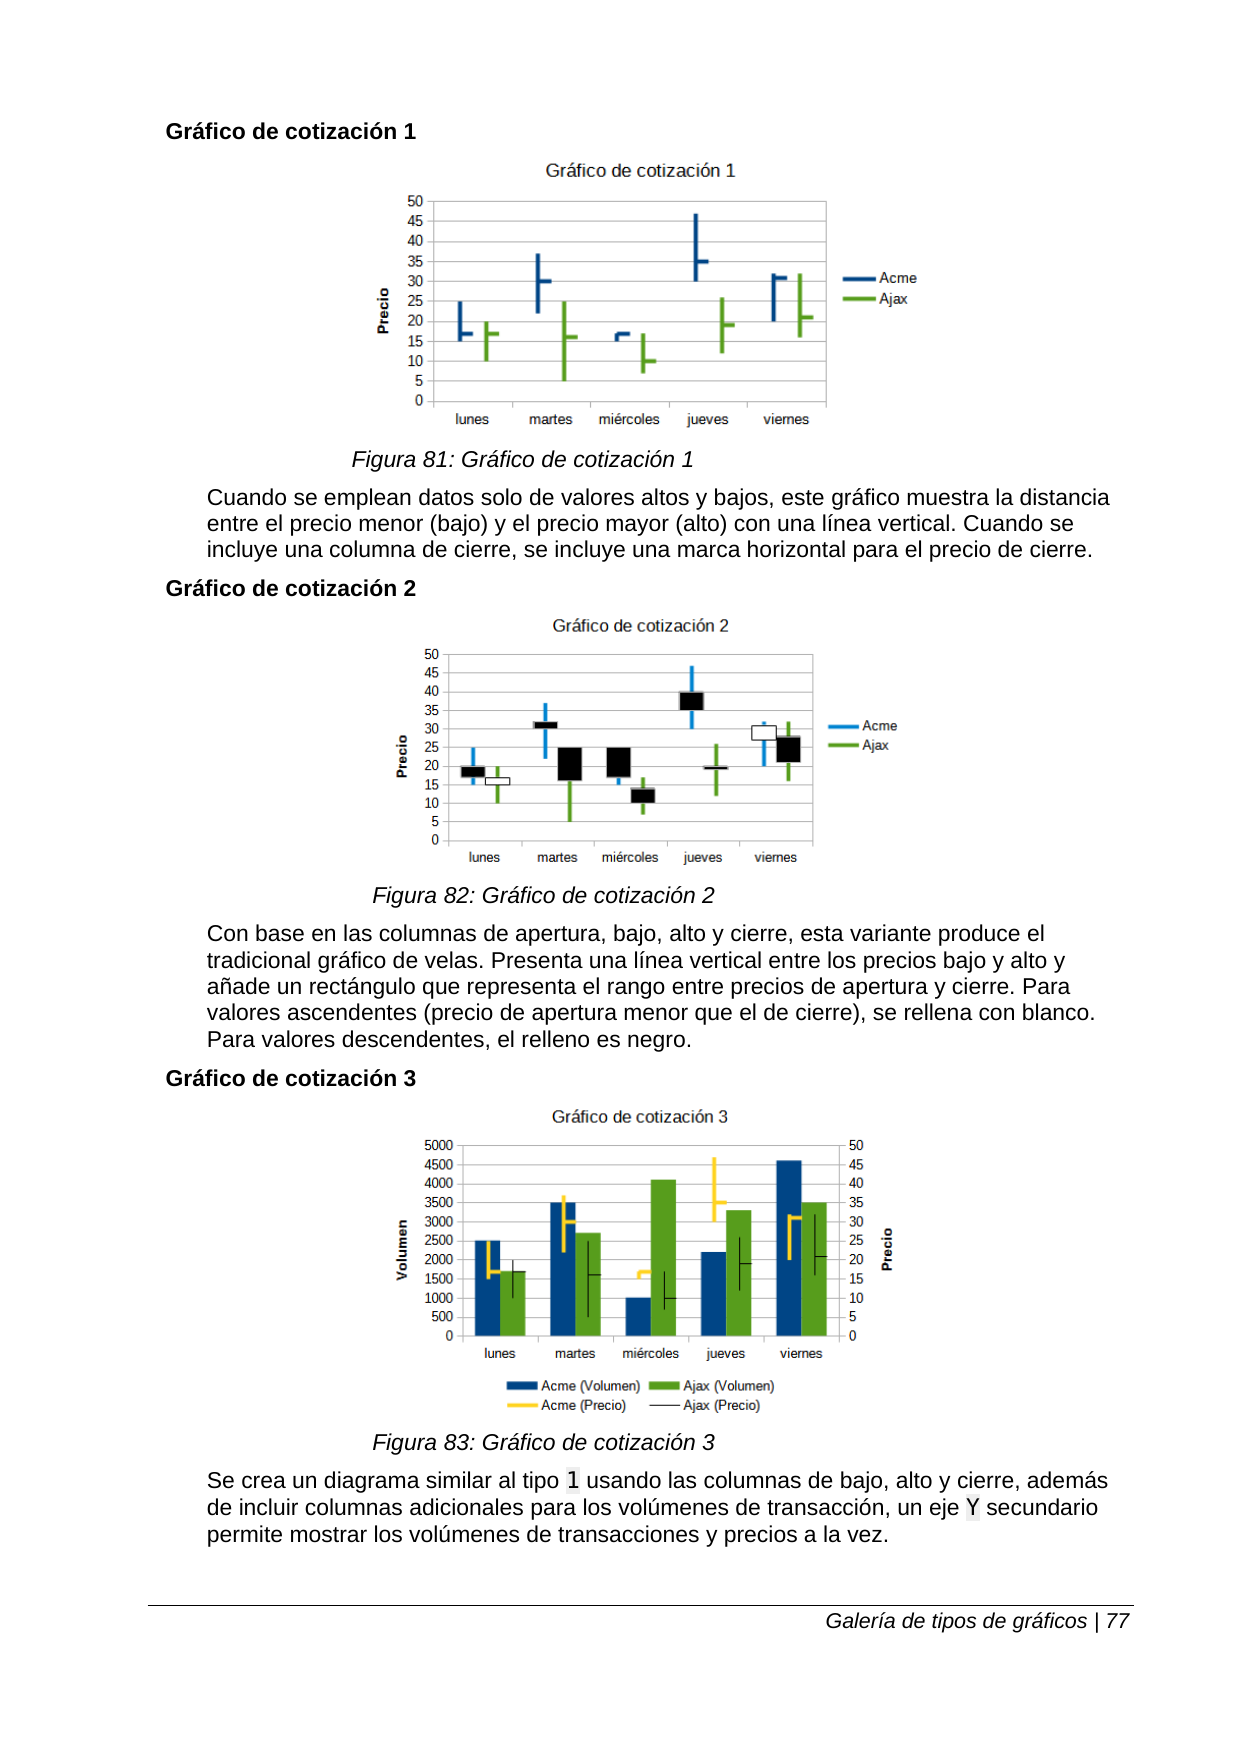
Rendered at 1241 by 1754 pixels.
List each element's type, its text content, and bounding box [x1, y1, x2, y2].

text Gráfico de cotización 2 [165, 575, 1134, 602]
text Se crea un diagrama similar al tipo 1 usando las columnas de bajo, alto y cierre, además de incluir columnas adicionales para los volúmenes de transacción, un eje Y secundario permite mostrar los volúmenes de transacciones y precios a la vez. [207, 1467, 1134, 1547]
text Figura 81: Gráfico de cotización 1 [351, 446, 930, 472]
text Figura 83: Gráfico de cotización 3 [372, 1429, 909, 1455]
text Cuando se emplean datos solo de valores altos y bajos, este gráfico muestra la distancia entre el precio menor (bajo) y el precio mayor (alto) con una línea vertical. Cuando se incluye una columna de cierre, se incluye una marca horizontal para el precio de cierre. [207, 484, 1134, 563]
picture [351, 144, 931, 434]
picture [372, 601, 910, 871]
text Gráfico de cotización 1 [165, 118, 1134, 144]
text Figura 82: Gráfico de cotización 2 [372, 882, 909, 908]
text Gráfico de cotización 3 [165, 1064, 1134, 1091]
text Con base en las columnas de apertura, bajo, alto y cierre, esta variante produce el tradicional gráfico de velas. Presenta una línea vertical entre los precios bajo y alto y añade un rectángulo que representa el rango entre precios de apertura y cierre. Para valores ascendentes (precio de apertura menor que el de cierre), se rellena con blanco. Para valores descendentes, el relleno es negro. [207, 920, 1134, 1052]
picture [372, 1091, 910, 1417]
